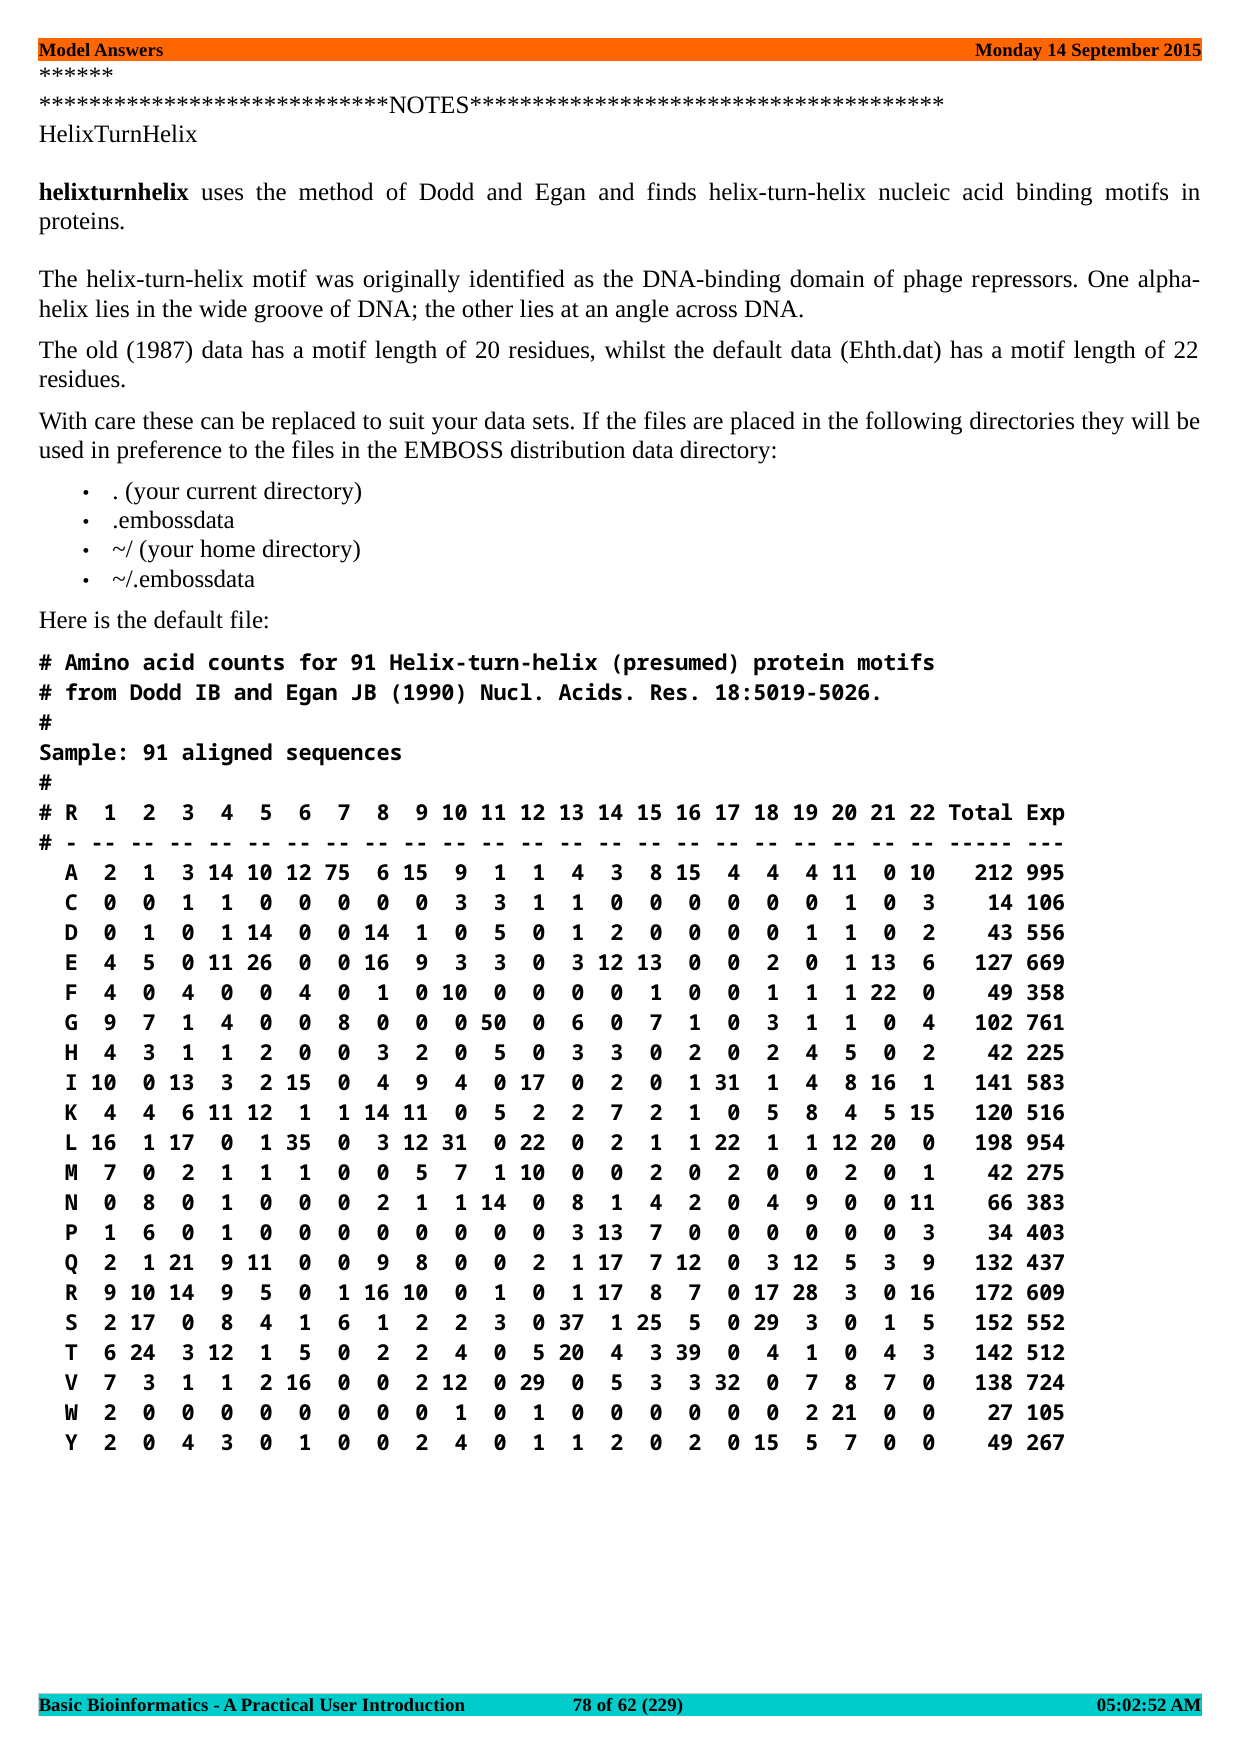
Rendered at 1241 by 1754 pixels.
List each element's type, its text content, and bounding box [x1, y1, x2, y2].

text Q 2 1 21 9 11 0 0 9 8 0 0 2 1 17 7 12 0 3 12 5 3 9 132 437 [38, 1247, 1202, 1277]
text Y 2 0 4 3 0 1 0 0 2 4 0 1 1 2 0 2 0 15 5 7 0 0 49 267 [38, 1427, 1202, 1457]
text Here is the default file: [38, 605, 1202, 634]
text With care these can be replaced to suit your data sets. If the files are placed in the following directories they will be used in preference to the files in the EMBOSS distribution data directory: [38, 406, 1202, 464]
text HelixTurnHelix [38, 119, 1202, 148]
text N 0 8 0 1 0 0 0 2 1 1 14 0 8 1 4 2 0 4 9 0 0 11 66 383 [38, 1187, 1202, 1217]
text The helix-turn-helix motif was originally identified as the DNA-binding domain of phage repressors. One alpha-helix lies in the wide groove of DNA; the other lies at an angle across DNA. [38, 264, 1202, 322]
text The old (1987) data has a motif length of 20 residues, whilst the default data (Ehth.dat) has a motif length of 22 residues. [38, 335, 1202, 393]
text ****************************NOTES************************************** [38, 89, 1202, 119]
text G 9 7 1 4 0 0 8 0 0 0 50 0 6 0 7 1 0 3 1 1 0 4 102 761 [38, 1007, 1202, 1037]
text Sample: 91 aligned sequences [38, 737, 1202, 767]
text M 7 0 2 1 1 1 0 0 5 7 1 10 0 0 2 0 2 0 0 2 0 1 42 275 [38, 1157, 1202, 1187]
text # [38, 707, 1202, 737]
text # from Dodd IB and Egan JB (1990) Nucl. Acids. Res. 18:5019-5026. [38, 677, 1202, 707]
text D 0 1 0 1 14 0 0 14 1 0 5 0 1 2 0 0 0 0 1 1 0 2 43 556 [38, 917, 1202, 947]
list ~/.embossdata [83, 563, 1202, 592]
text C 0 0 1 1 0 0 0 0 0 3 3 1 1 0 0 0 0 0 0 1 0 3 14 106 [38, 887, 1202, 917]
text # R 1 2 3 4 5 6 7 8 9 10 11 12 13 14 15 16 17 18 19 20 21 22 Total Exp [38, 797, 1202, 827]
text S 2 17 0 8 4 1 6 1 2 2 3 0 37 1 25 5 0 29 3 0 1 5 152 552 [38, 1307, 1202, 1337]
text # [38, 767, 1202, 797]
text F 4 0 4 0 0 4 0 1 0 10 0 0 0 0 1 0 0 1 1 1 22 0 49 358 [38, 977, 1202, 1007]
text L 16 1 17 0 1 35 0 3 12 31 0 22 0 2 1 1 22 1 1 12 20 0 198 954 [38, 1127, 1202, 1157]
text H 4 3 1 1 2 0 0 3 2 0 5 0 3 3 0 2 0 2 4 5 0 2 42 225 [38, 1037, 1202, 1067]
list .embossdata [83, 505, 1202, 534]
text P 1 6 0 1 0 0 0 0 0 0 0 0 3 13 7 0 0 0 0 0 0 3 34 403 [38, 1217, 1202, 1247]
text W 2 0 0 0 0 0 0 0 0 1 0 1 0 0 0 0 0 0 2 21 0 0 27 105 [38, 1397, 1202, 1427]
text helixturnhelix uses the method of Dodd and Egan and finds helix-turn-helix nucleic acid binding motifs in proteins. [38, 177, 1202, 235]
text # Amino acid counts for 91 Helix-turn-helix (presumed) protein motifs [38, 647, 1202, 677]
text A 2 1 3 14 10 12 75 6 15 9 1 1 4 3 8 15 4 4 4 11 0 10 212 995 [38, 857, 1202, 887]
list ~/ (your home directory) [83, 534, 1202, 563]
text I 10 0 13 3 2 15 0 4 9 4 0 17 0 2 0 1 31 1 4 8 16 1 141 583 [38, 1067, 1202, 1097]
text ****** [38, 61, 1202, 89]
text V 7 3 1 1 2 16 0 0 2 12 0 29 0 5 3 3 32 0 7 8 7 0 138 724 [38, 1367, 1202, 1397]
text K 4 4 6 11 12 1 1 14 11 0 5 2 2 7 2 1 0 5 8 4 5 15 120 516 [38, 1097, 1202, 1127]
text # - -- -- -- -- -- -- -- -- -- -- -- -- -- -- -- -- -- -- -- -- -- -- ----- --- [38, 827, 1202, 857]
text E 4 5 0 11 26 0 0 16 9 3 3 0 3 12 13 0 0 2 0 1 13 6 127 669 [38, 947, 1202, 977]
text T 6 24 3 12 1 5 0 2 2 4 0 5 20 4 3 39 0 4 1 0 4 3 142 512 [38, 1337, 1202, 1367]
list . (your current directory) [83, 476, 1202, 505]
text R 9 10 14 9 5 0 1 16 10 0 1 0 1 17 8 7 0 17 28 3 0 16 172 609 [38, 1277, 1202, 1307]
